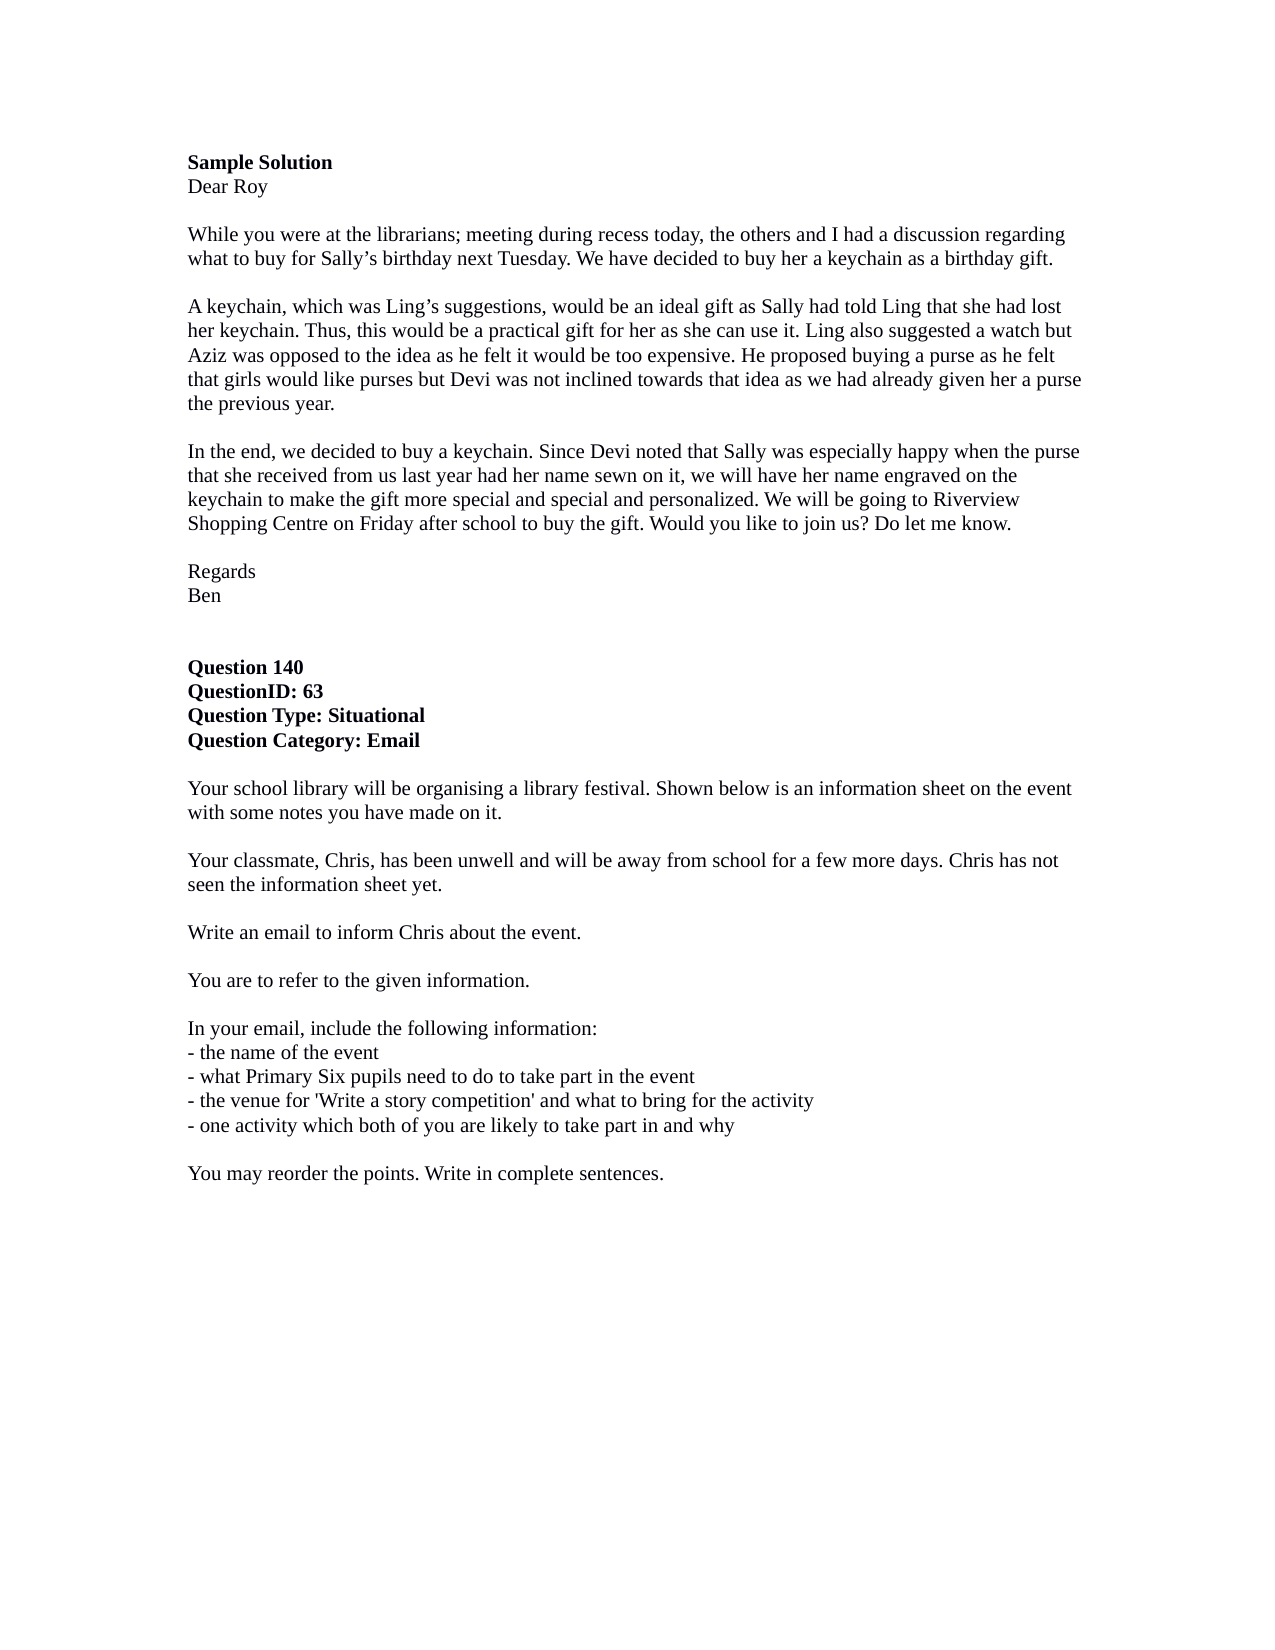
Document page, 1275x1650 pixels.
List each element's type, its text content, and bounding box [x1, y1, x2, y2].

text Question Category: Email [187, 727, 1087, 752]
text Regards [187, 559, 1087, 583]
text - the name of the event [187, 1040, 1087, 1064]
text In the end, we decided to buy a keychain. Since Devi noted that Sally was especially happy when the purse that she received from us last year had her name sewn on it, we will have her name engraved on the keychain to make the gift more special and special and personalized. We will be going to Riverview Shopping Centre on Friday after school to buy the gift. Would you like to join us? Do let me know. [187, 439, 1087, 535]
text - the venue for 'Write a story competition' and what to bring for the activity [187, 1088, 1087, 1112]
text You may reorder the points. Write in complete sentences. [187, 1161, 1087, 1185]
text QuestionID: 63 [187, 679, 1087, 703]
text Your classmate, Chris, has been unwell and will be away from school for a few more days. Chris has not seen the information sheet yet. [187, 848, 1087, 896]
text Question Type: Situational [187, 703, 1087, 727]
text - what Primary Six pupils need to do to take part in the event [187, 1064, 1087, 1088]
text Question 140 [187, 655, 1087, 679]
text Dear Roy [187, 174, 1087, 198]
text You are to refer to the given information. [187, 968, 1087, 992]
text While you were at the librarians; meeting during recess today, the others and I had a discussion regarding what to buy for Sally’s birthday next Tuesday. We have decided to buy her a keychain as a birthday gift. [187, 222, 1087, 270]
text Write an email to inform Chris about the event. [187, 920, 1087, 944]
text - one activity which both of you are likely to take part in and why [187, 1112, 1087, 1137]
text Ben [187, 583, 1087, 607]
text A keychain, which was Ling’s suggestions, would be an ideal gift as Sally had told Ling that she had lost her keychain. Thus, this would be a practical gift for her as she can use it. Ling also suggested a watch but Aziz was opposed to the idea as he felt it would be too expensive. He proposed buying a purse as he felt that girls would like purses but Devi was not inclined towards that idea as we had already given her a purse the previous year. [187, 294, 1087, 415]
text Sample Solution [187, 150, 1087, 174]
text Your school library will be organising a library festival. Shown below is an information sheet on the event with some notes you have made on it. [187, 776, 1087, 824]
text In your email, include the following information: [187, 1016, 1087, 1040]
